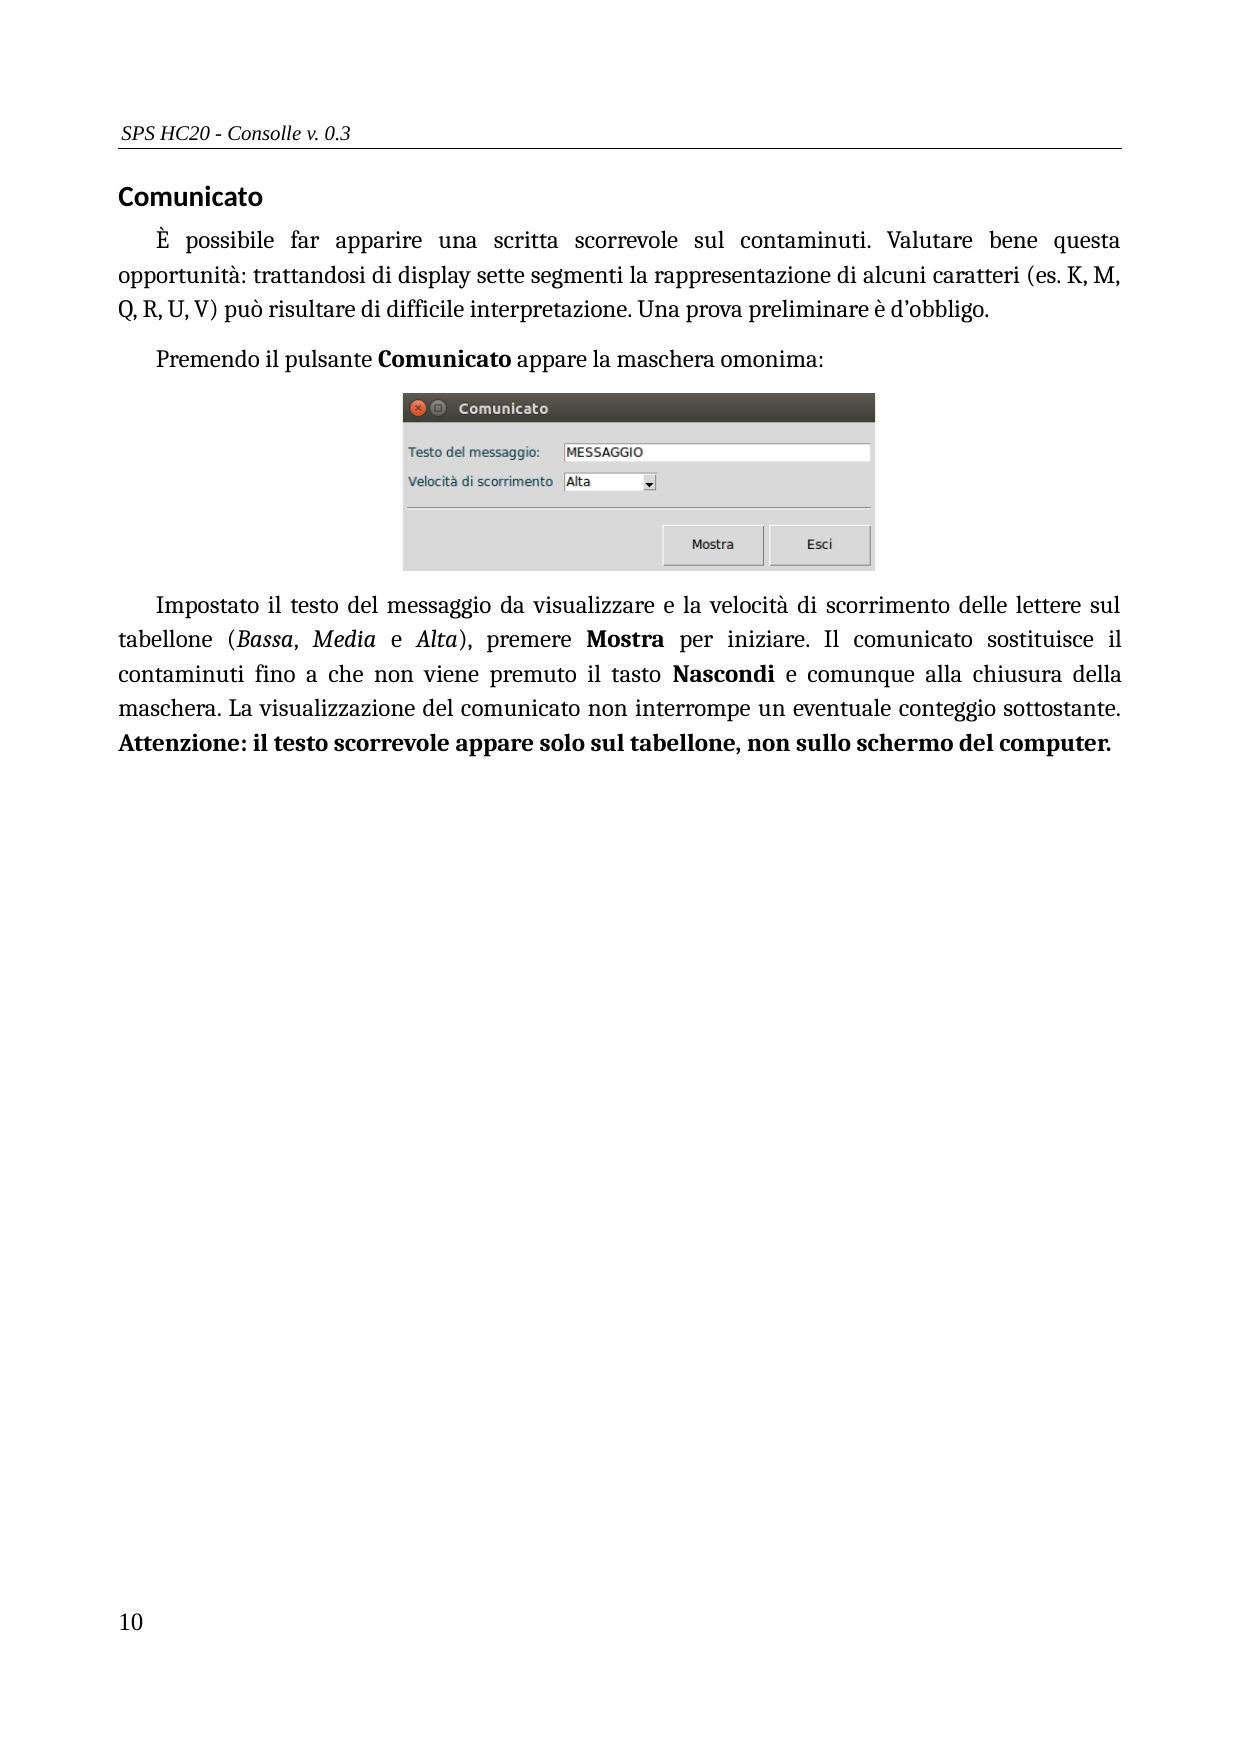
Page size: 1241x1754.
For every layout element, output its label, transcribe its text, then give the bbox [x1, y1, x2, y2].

text Premendo il pulsante Comunicato appare la maschera omonima: [118, 344, 1122, 373]
text Impostato il testo del messaggio da visualizzare e la velocità di scorrimento delle lettere sul tabellone (Bassa, Media e Alta), premere Mostra per iniziare. Il comunicato sostituisce il contaminuti fino a che non viene premuto il tasto Nascondi e comunque alla chiusura della maschera. La visualizzazione del comunicato non interrompe un eventuale conteggio sottostante. Attenzione: il testo scorrevole appare solo sul tabellone, non sullo schermo del computer. [118, 591, 1122, 757]
picture [402, 393, 876, 571]
text È possibile far apparire una scritta scorrevole sul contaminuti. Valutare bene questa opportunità: trattandosi di display sette segmenti la rappresentazione di alcuni caratteri (es. K, M, Q, R, U, V) può risultare di difficile interpretazione. Una prova preliminare è d’obbligo. [118, 226, 1122, 324]
subtitle Comunicato [118, 178, 1122, 214]
